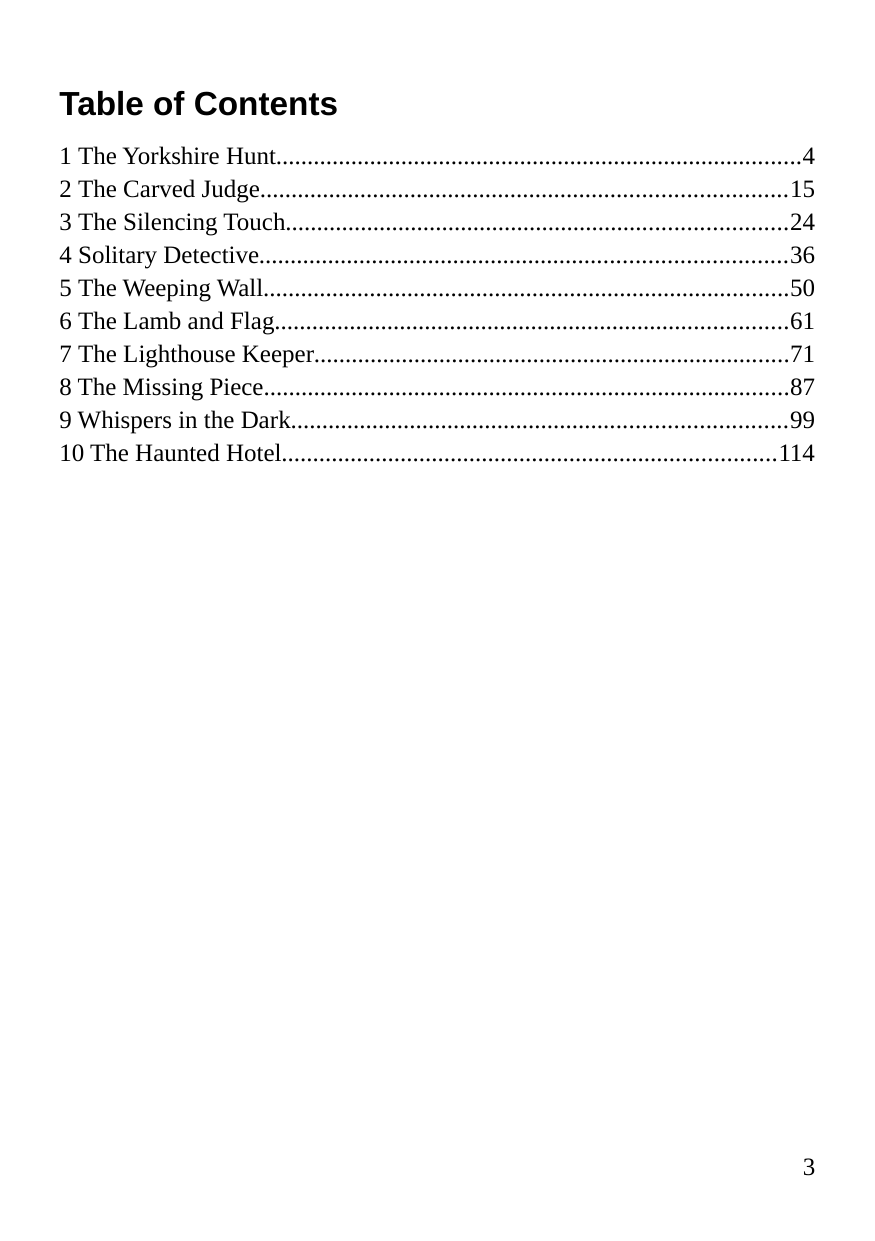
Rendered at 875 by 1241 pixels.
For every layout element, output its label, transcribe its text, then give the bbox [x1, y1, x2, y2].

text 3 The Silencing Touch 24 [59, 207, 815, 236]
text 9 Whispers in the Dark 99 [59, 405, 815, 434]
text 1 The Yorkshire Hunt 4 [59, 141, 815, 169]
text 10 The Haunted Hotel 114 [59, 438, 815, 467]
text 8 The Missing Piece 87 [59, 372, 815, 401]
text 6 The Lamb and Flag 61 [59, 306, 815, 334]
text 4 Solitary Detective 36 [59, 240, 815, 268]
text 7 The Lighthouse Keeper 71 [59, 339, 815, 368]
text 2 The Carved Judge 15 [59, 174, 815, 202]
subtitle Table of Contents [59, 84, 815, 122]
text 5 The Weeping Wall 50 [59, 273, 815, 302]
